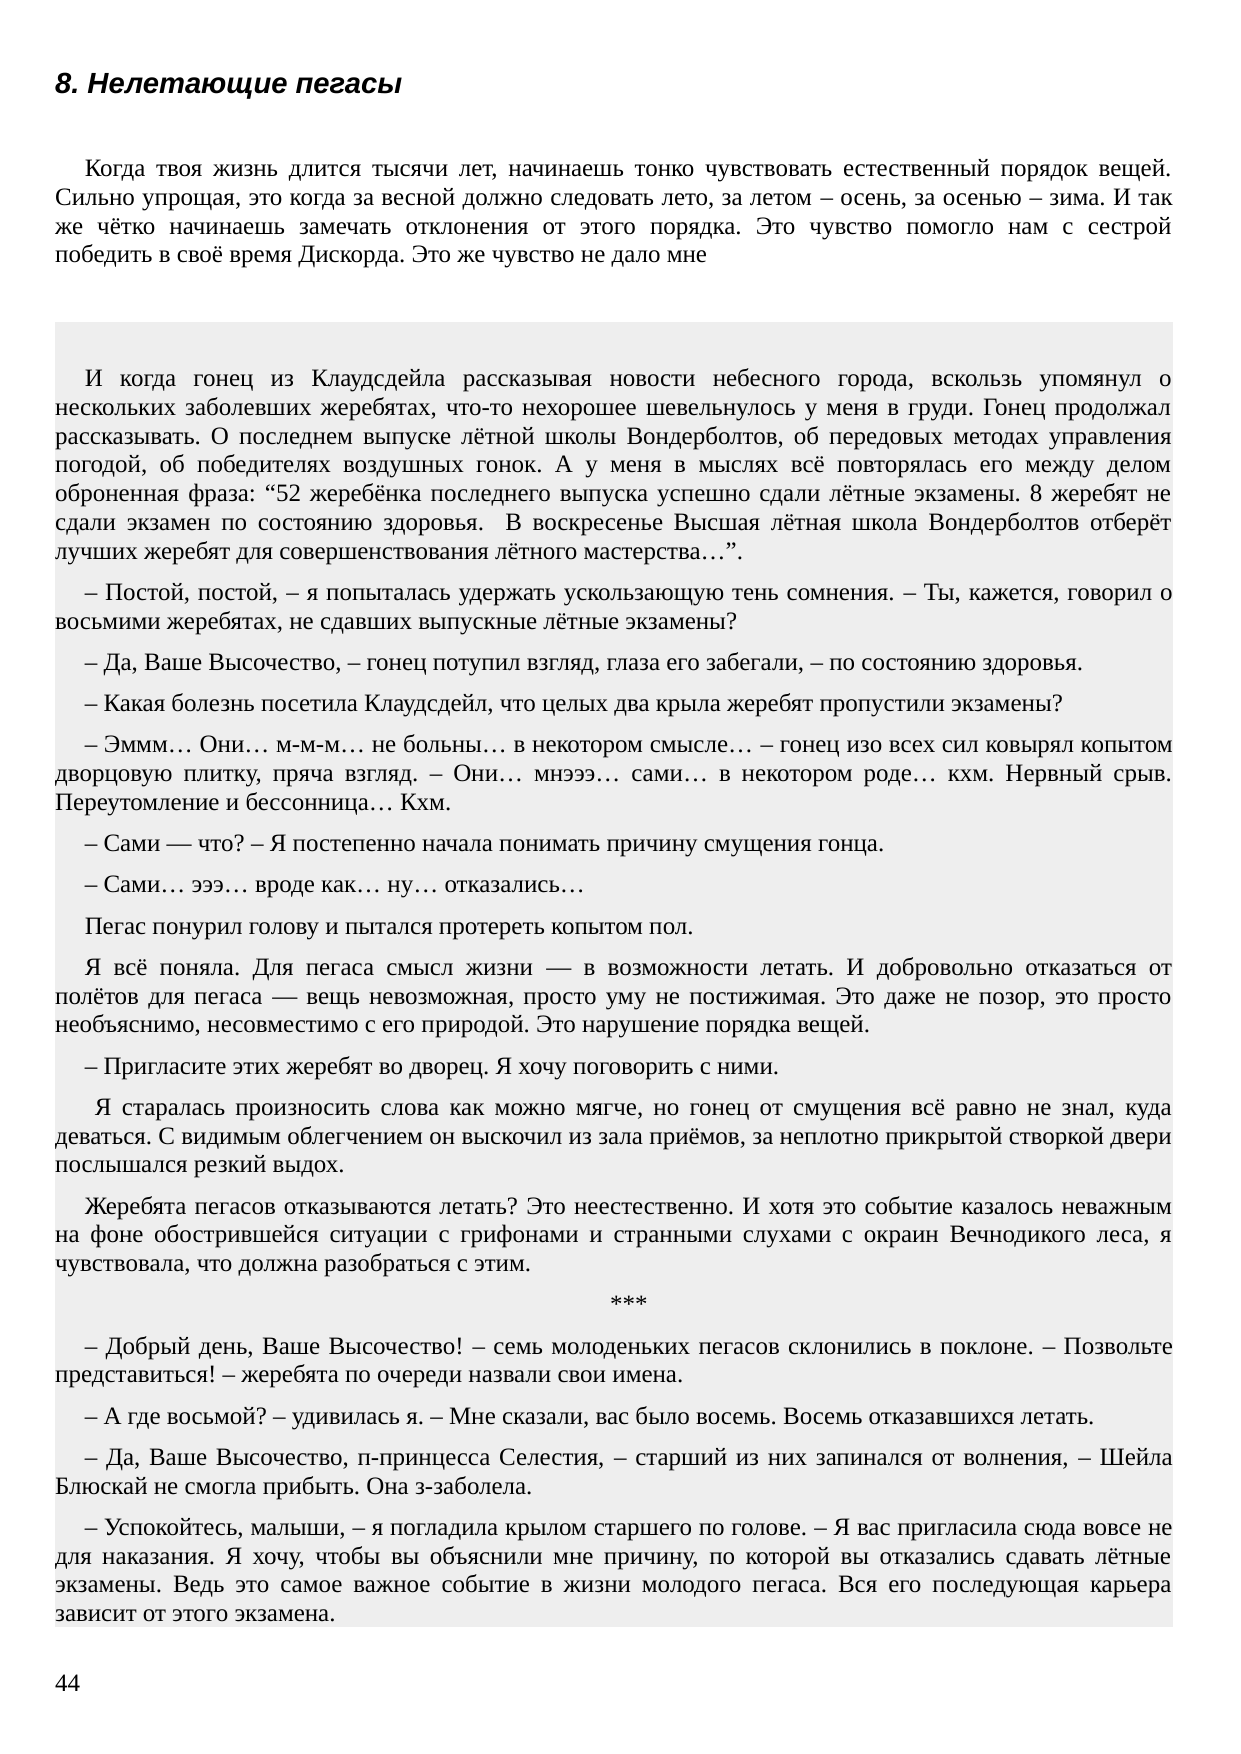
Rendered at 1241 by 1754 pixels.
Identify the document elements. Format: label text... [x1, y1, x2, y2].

text И когда гонец из Клаудсдейла рассказывая новости небесного города, вскользь упомянул о нескольких заболевших жеребятах, что-то нехорошее шевельнулось у меня в груди. Гонец продолжал рассказывать. О последнем выпуске лётной школы Вондерболтов, об передовых методах управления погодой, об победителях воздушных гонок. А у меня в мыслях всё повторялась его между делом оброненная фраза: “52 жеребёнка последнего выпуска успешно сдали лётные экзамены. 8 жеребят не сдали экзамен по состоянию здоровья. В воскресенье Высшая лётная школа Вондерболтов отберёт лучших жеребят для совершенствования лётного мастерства…”. [55, 363, 1173, 564]
text – Эммм… Они… м-м-м… не больны… в некотором смысле… – гонец изо всех сил ковырял копытом дворцовую плитку, пряча взгляд. – Они… мнэээ… сами… в некотором роде… кхм. Нервный срыв. Переутомление и бессонница… Кхм. [55, 729, 1173, 816]
text – А где восьмой? – удивилась я. – Мне сказали, вас было восемь. Восемь отказавшихся летать. [55, 1401, 1173, 1429]
text – Сами — что? – Я постепенно начала понимать причину смущения гонца. [55, 828, 1173, 857]
text – Успокойтесь, малыши, – я погладила крылом старшего по голове. – Я вас пригласила сюда вовсе не для наказания. Я хочу, чтобы вы объяснили мне причину, по которой вы отказались сдавать лётные экзамены. Ведь это самое важное событие в жизни молодого пегаса. Вся его последующая карьера зависит от этого экзамена. [55, 1512, 1173, 1627]
subtitle 8. Нелетающие пегасы [55, 66, 1173, 99]
text – Пригласите этих жеребят во дворец. Я хочу поговорить с ними. [55, 1051, 1173, 1079]
text – Какая болезнь посетила Клаудсдейл, что целых два крыла жеребят пропустили экзамены? [55, 688, 1173, 717]
text – Да, Ваше Высочество, п-принцесса Селестия, – старший из них запинался от волнения, – Шейла Блюскай не смогла прибыть. Она з-заболела. [55, 1442, 1173, 1499]
text Жеребята пегасов отказываются летать? Это неестественно. И хотя это событие казалось неважным на фоне обострившейся ситуации с грифонами и странными слухами с окраин Вечнодикого леса, я чувствовала, что должна разобраться с этим. [55, 1191, 1173, 1277]
text Когда твоя жизнь длится тысячи лет, начинаешь тонко чувствовать естественный порядок вещей. Сильно упрощая, это когда за весной должно следовать лето, за летом – осень, за осенью – зима. И так же чётко начинаешь замечать отклонения от этого порядка. Это чувство помогло нам с сестрой победить в своё время Дискорда. Это же чувство не дало мне [55, 153, 1173, 268]
text – Сами… эээ… вроде как… ну… отказались… [55, 869, 1173, 898]
text Я старалась произносить слова как можно мягче, но гонец от смущения всё равно не знал, куда деваться. С видимым облегчением он выскочил из зала приёмов, за неплотно прикрытой створкой двери послышался резкий выдох. [55, 1092, 1173, 1178]
text *** [55, 1289, 1173, 1318]
text – Да, Ваше Высочество, – гонец потупил взгляд, глаза его забегали, – по состоянию здоровья. [55, 647, 1173, 676]
text Я всё поняла. Для пегаса смысл жизни — в возможности летать. И добровольно отказаться от полётов для пегаса — вещь невозможная, просто уму не постижимая. Это даже не позор, это просто необъяснимо, несовместимо с его природой. Это нарушение порядка вещей. [55, 952, 1173, 1038]
text – Добрый день, Ваше Высочество! – семь молоденьких пегасов склонились в поклоне. – Позвольте представиться! – жеребята по очереди назвали свои имена. [55, 1331, 1173, 1388]
text – Постой, постой, – я попыталась удержать ускользающую тень сомнения. – Ты, кажется, говорил о восьмими жеребятах, не сдавших выпускные лётные экзамены? [55, 577, 1173, 634]
text Пегас понурил голову и пытался протереть копытом пол. [55, 911, 1173, 939]
